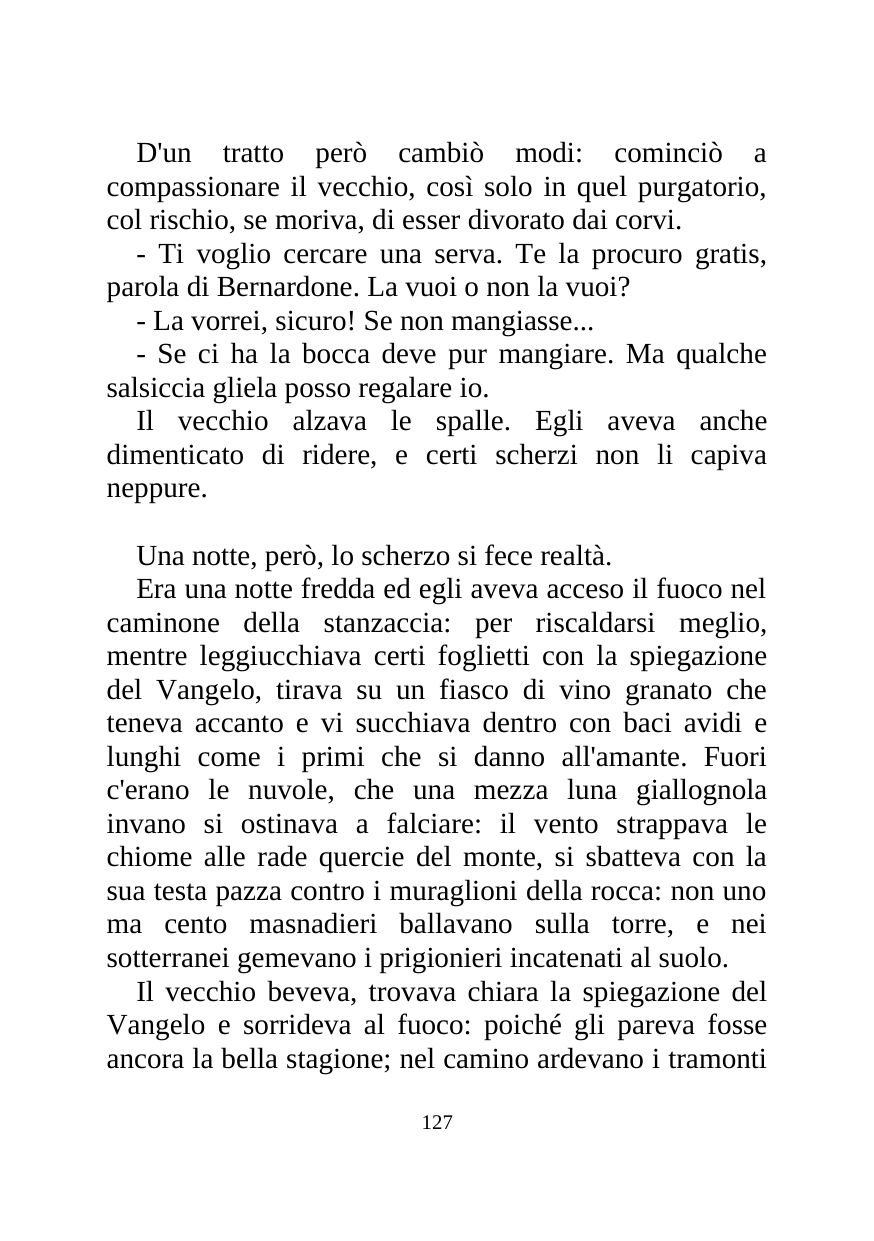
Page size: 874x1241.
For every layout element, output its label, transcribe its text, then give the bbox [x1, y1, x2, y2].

text Il vecchio beveva, trovava chiara la spiegazione del Vangelo e sorrideva al fuoco: poiché gli pareva fosse ancora la bella stagione; nel camino ardevano i tramonti [106, 974, 768, 1074]
text Una notte, però, lo scherzo si fece realtà. [106, 538, 768, 571]
text Il vecchio alzava le spalle. Egli aveva anche dimenticato di ridere, e certi scherzi non li capiva neppure. [106, 403, 768, 504]
text - La vorrei, sicuro! Se non mangiasse... [106, 303, 768, 336]
text - Se ci ha la bocca deve pur mangiare. Ma qualche salsiccia gliela posso regalare io. [106, 336, 768, 403]
text Era una notte fredda ed egli aveva acceso il fuoco nel caminone della stanzaccia: per riscaldarsi meglio, mentre leggiucchiava certi foglietti con la spiegazione del Vangelo, tirava su un fiasco di vino granato che teneva accanto e vi succhiava dentro con baci avidi e lunghi come i primi che si danno all'amante. Fuori c'erano le nuvole, che una mezza luna giallognola invano si ostinava a falciare: il vento strappava le chiome alle rade quercie del monte, si sbatteva con la sua testa pazza contro i muraglioni della rocca: non uno ma cento masnadieri ballavano sulla torre, e nei sotterranei gemevano i prigionieri incatenati al suolo. [106, 571, 768, 974]
text - Ti voglio cercare una serva. Te la procuro gratis, parola di Bernardone. La vuoi o non la vuoi? [106, 236, 768, 303]
text D'un tratto però cambiò modi: cominciò a compassionare il vecchio, così solo in quel purgatorio, col rischio, se moriva, di esser divorato dai corvi. [106, 135, 768, 236]
